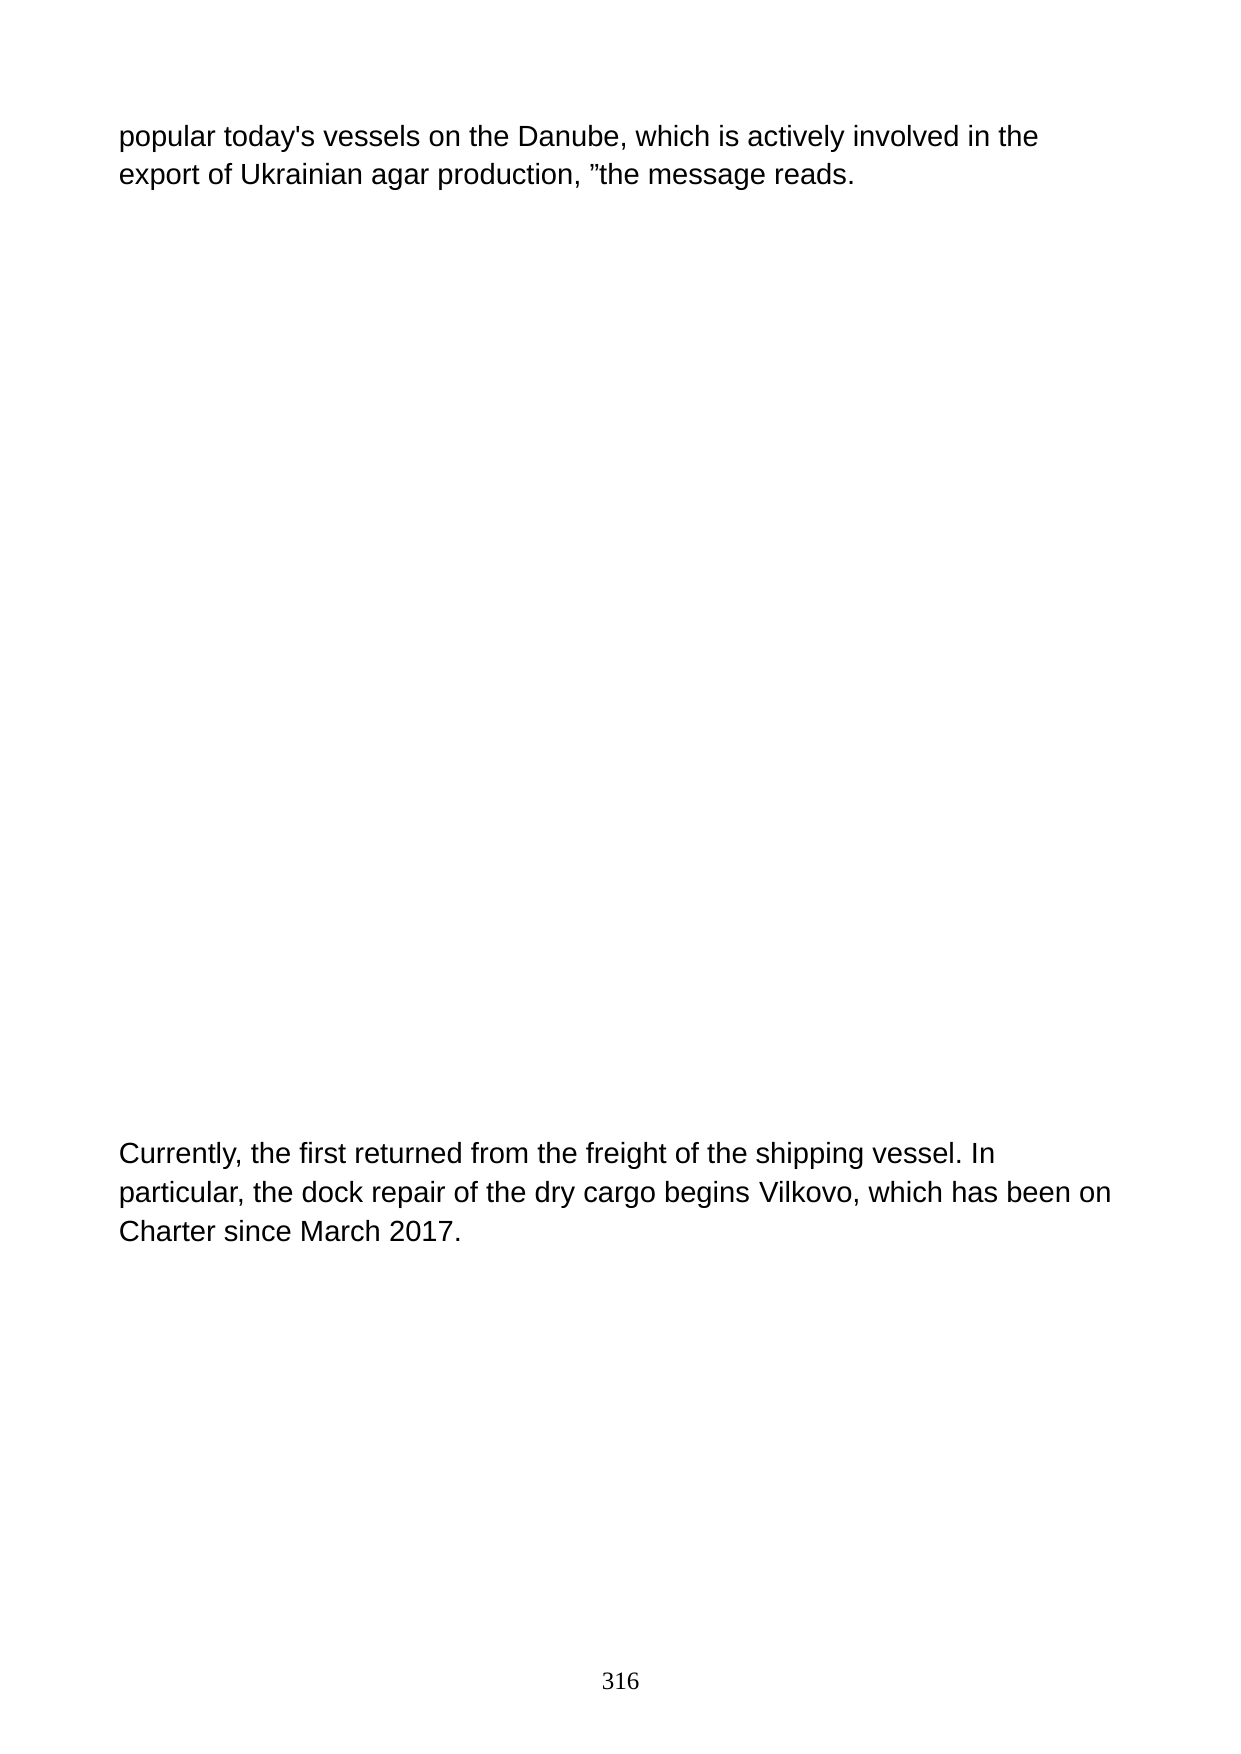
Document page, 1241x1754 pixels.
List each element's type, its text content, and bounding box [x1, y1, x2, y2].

text popular today's vessels on the Danube, which is actively involved in the export of Ukrainian agar production, ”the message reads. [118, 118, 1122, 191]
text Currently, the first returned from the freight of the shipping vessel. In particular, the dock repair of the dry cargo begins Vilkovo, which has been on Charter since March 2017. [118, 210, 1122, 1247]
